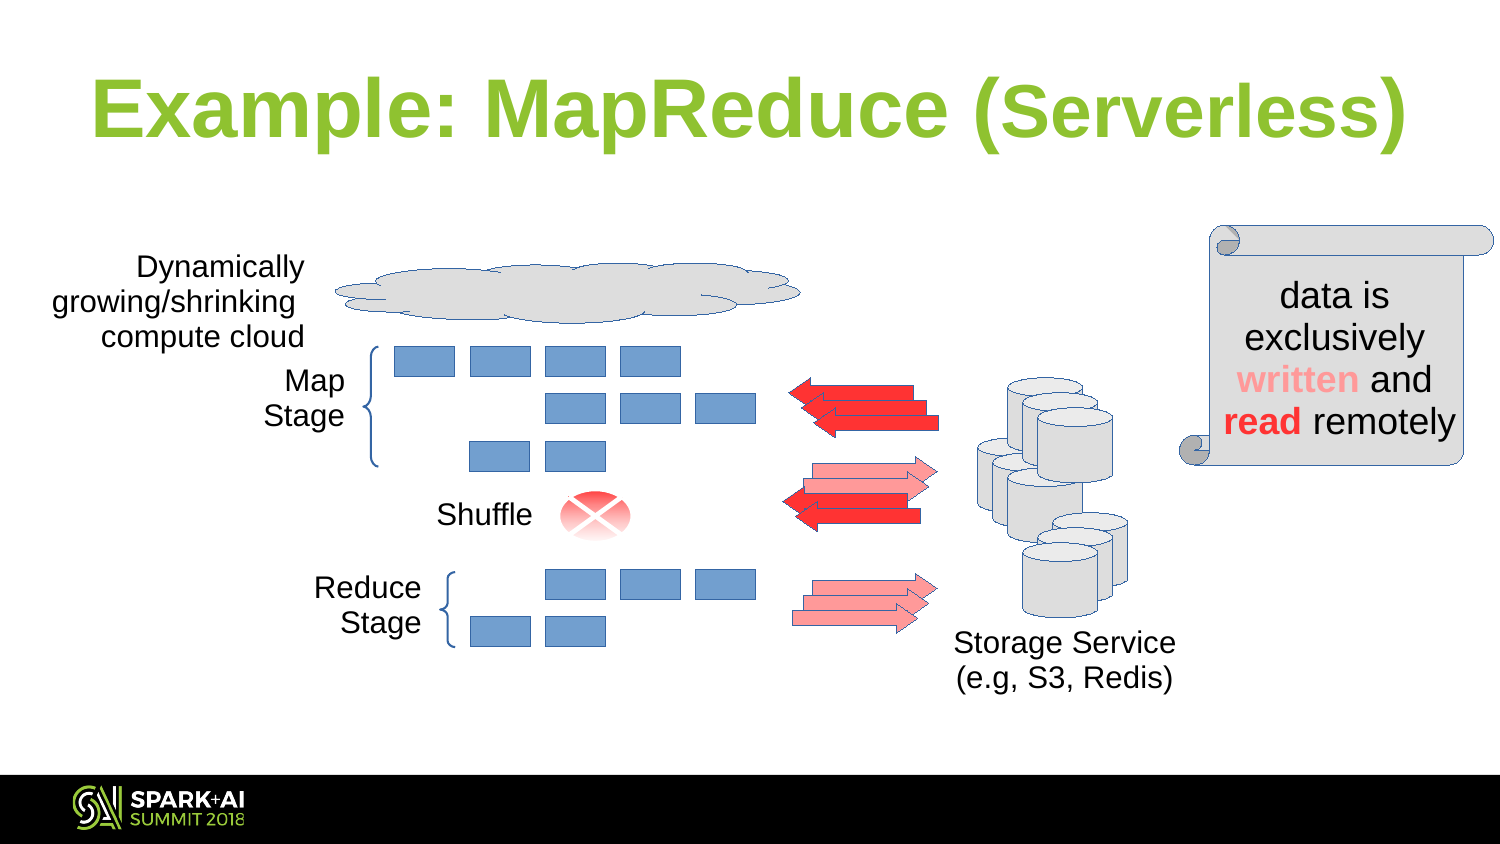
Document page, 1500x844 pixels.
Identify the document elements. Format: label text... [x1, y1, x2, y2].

text_box [977, 388, 1113, 544]
text_box Dynamically growing/shrinking compute cloud [0, 242, 321, 362]
text_box [470, 346, 531, 377]
text_box Shuffle [371, 489, 549, 544]
text_box [620, 346, 681, 377]
text_box [545, 616, 606, 647]
text_box [470, 616, 531, 647]
text_box [557, 488, 633, 544]
text_box [545, 393, 606, 424]
text_box [695, 569, 756, 600]
text_box [620, 393, 681, 424]
text_box [782, 456, 938, 532]
text_box Executors get dynamically re-assigned to apps/drivers [1022, 512, 1128, 562]
text_box Reduce Stage [260, 562, 437, 677]
text_box [1209, 225, 1494, 267]
text_box Storage Service (e.g, S3, Redis) [915, 618, 1216, 721]
text_box [792, 573, 938, 634]
text_box [695, 393, 756, 424]
text_box [335, 263, 801, 324]
text_box [545, 346, 606, 377]
title Example: MapReduce (Serverless) [75, 33, 1426, 175]
text_box data is exclusively written and read remotely [1208, 267, 1472, 451]
text_box [545, 441, 606, 472]
text_box Map Stage [228, 355, 361, 455]
text_box [545, 569, 606, 600]
text_box Executors get dynamically re-assigned to apps/drivers [977, 437, 1075, 487]
text_box [1022, 524, 1128, 618]
text_box [469, 441, 530, 472]
text_box [788, 377, 939, 438]
text_box Executors get dynamically re-assigned to apps/drivers [1007, 377, 1113, 427]
text_box [394, 346, 455, 377]
text_box [620, 569, 681, 600]
text_box [1179, 435, 1464, 466]
